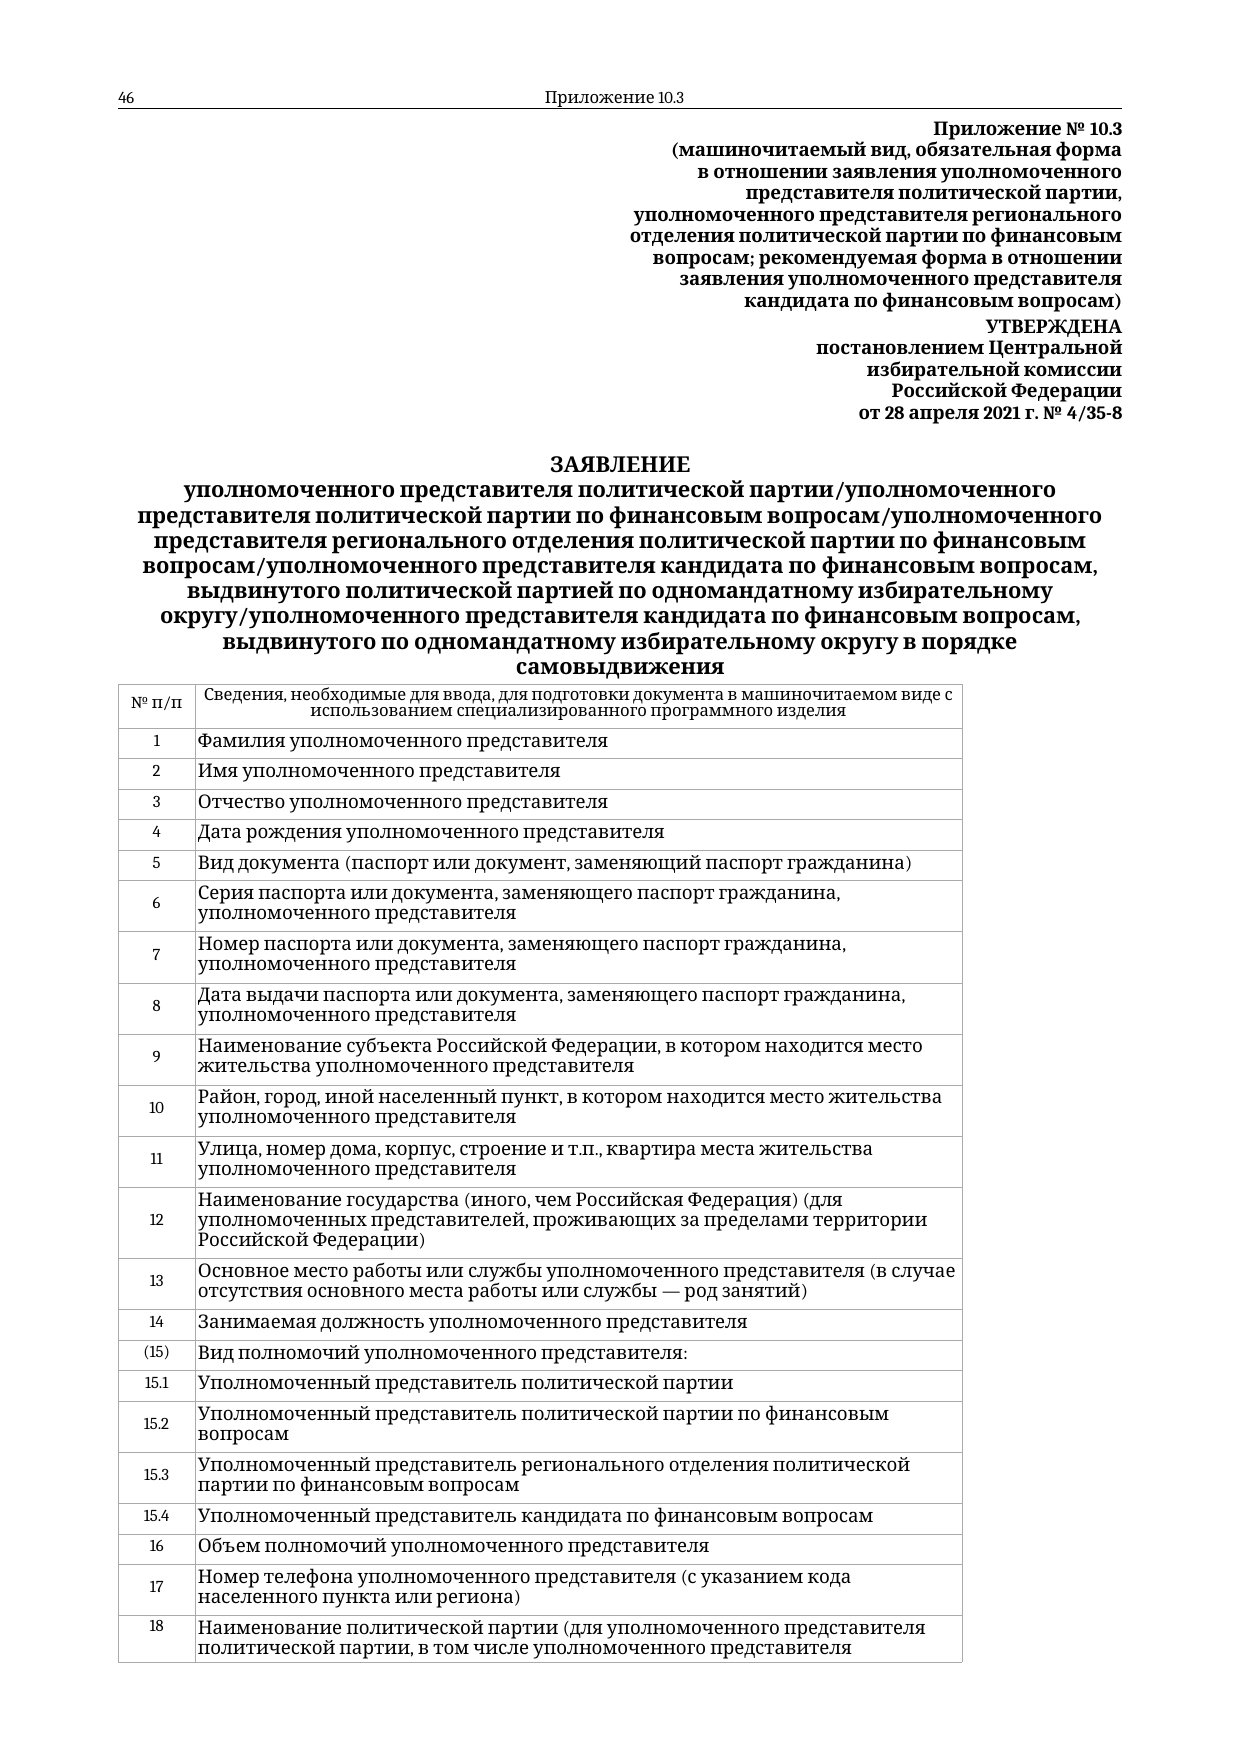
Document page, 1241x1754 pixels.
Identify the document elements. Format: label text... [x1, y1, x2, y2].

table_cell 4 [119, 820, 195, 850]
table_cell Район, город, иной населенный пункт, в котором находится место жительства уполномоченного представителя [196, 1086, 962, 1136]
table_cell 1 [119, 729, 195, 758]
table_cell 16 [119, 1535, 195, 1564]
table_cell 15.4 [119, 1504, 195, 1533]
table_cell Дата выдачи паспорта или документа, заменяющего паспорт гражданина, уполномоченного представителя [196, 984, 962, 1033]
table_cell Улица, номер дома, корпус, строение и т.п., квартира места жительства уполномоченного представителя [196, 1137, 962, 1187]
table_header № п/п [119, 685, 195, 728]
table_cell Занимаемая должность уполномоченного представителя [196, 1310, 962, 1340]
text Приложение № 10.3 (машиночитаемый вид, обязательная форма в отношении заявления уполномоченного представителя политической партии, уполномоченного представителя регионального отделения политической партии по финансовым вопросам; рекомендуемая форма в отношении заявления уполномоченного представителя кандидата по финансовым вопросам) [118, 118, 1122, 312]
table_cell (15) [119, 1341, 195, 1370]
table_cell 6 [119, 881, 195, 931]
table_cell 9 [119, 1035, 195, 1084]
table_cell Наименование государства (иного, чем Российская Федерация) (для уполномоченных представителей, проживающих за пределами территории Российской Федерации) [196, 1188, 962, 1258]
table_cell 18 [119, 1616, 195, 1662]
table_cell Основное место работы или службы уполномоченного представителя (в случае отсутствия основного места работы или службы — род занятий) [196, 1259, 962, 1309]
table_cell 3 [119, 790, 195, 819]
table_cell 15.2 [119, 1402, 195, 1452]
table_cell 10 [119, 1086, 195, 1136]
table_cell Фамилия уполномоченного представителя [196, 729, 962, 758]
table_cell Имя уполномоченного представителя [196, 759, 962, 789]
table_cell Дата рождения уполномоченного представителя [196, 820, 962, 850]
table_cell Уполномоченный представитель регионального отделения политической партии по финансовым вопросам [196, 1453, 962, 1503]
table_cell 7 [119, 932, 195, 982]
table_cell 13 [119, 1259, 195, 1309]
table_cell Серия паспорта или документа, заменяющего паспорт гражданина, уполномоченного представителя [196, 881, 962, 931]
table_cell Уполномоченный представитель кандидата по финансовым вопросам [196, 1504, 962, 1533]
table_cell 17 [119, 1565, 195, 1615]
table_cell 5 [119, 851, 195, 880]
subtitle ЗАЯВЛЕНИЕ уполномоченного представителя политической партии/уполномоченного представителя политической партии по финансовым вопросам/уполномоченного представителя регионального отделения политической партии по финансовым вопросам/уполномоченного представителя кандидата по финансовым вопросам, выдвинутого политической партией по одномандатному избирательному округу/уполномоченного представителя кандидата по финансовым вопросам, выдвинутого по одномандатному избирательному округу в порядке самовыдвижения [118, 453, 1122, 680]
table_cell Уполномоченный представитель политической партии по финансовым вопросам [196, 1402, 962, 1452]
table_cell Вид документа (паспорт или документ, заменяющий паспорт гражданина) [196, 851, 962, 880]
table_header Сведения, необходимые для ввода, для подготовки документа в машиночитаемом виде с использованием специализированного программного изделия [196, 685, 962, 728]
table_cell 8 [119, 984, 195, 1033]
table_cell Наименование субъекта Российской Федерации, в котором находится место жительства уполномоченного представителя [196, 1035, 962, 1084]
text УТВЕРЖДЕНА постановлением Центральной избирательной комиссии Российской Федерации от 28 апреля 2021 г. № 4/35-8 [118, 316, 1122, 424]
table_cell 14 [119, 1310, 195, 1340]
table_cell 11 [119, 1137, 195, 1187]
table_cell 15.1 [119, 1371, 195, 1401]
table_cell 12 [119, 1188, 195, 1258]
table_cell Номер телефона уполномоченного представителя (с указанием кода населенного пункта или региона) [196, 1565, 962, 1615]
table_cell Отчество уполномоченного представителя [196, 790, 962, 819]
table_cell 2 [119, 759, 195, 789]
table_cell Уполномоченный представитель политической партии [196, 1371, 962, 1401]
table_cell Наименование политической партии (для уполномоченного представителя политической партии, в том числе уполномоченного представителя [196, 1616, 962, 1662]
table_cell Вид полномочий уполномоченного представителя: [196, 1341, 962, 1370]
table_cell 15.3 [119, 1453, 195, 1503]
table_cell Объем полномочий уполномоченного представителя [196, 1535, 962, 1564]
table_cell Номер паспорта или документа, заменяющего паспорт гражданина, уполномоченного представителя [196, 932, 962, 982]
